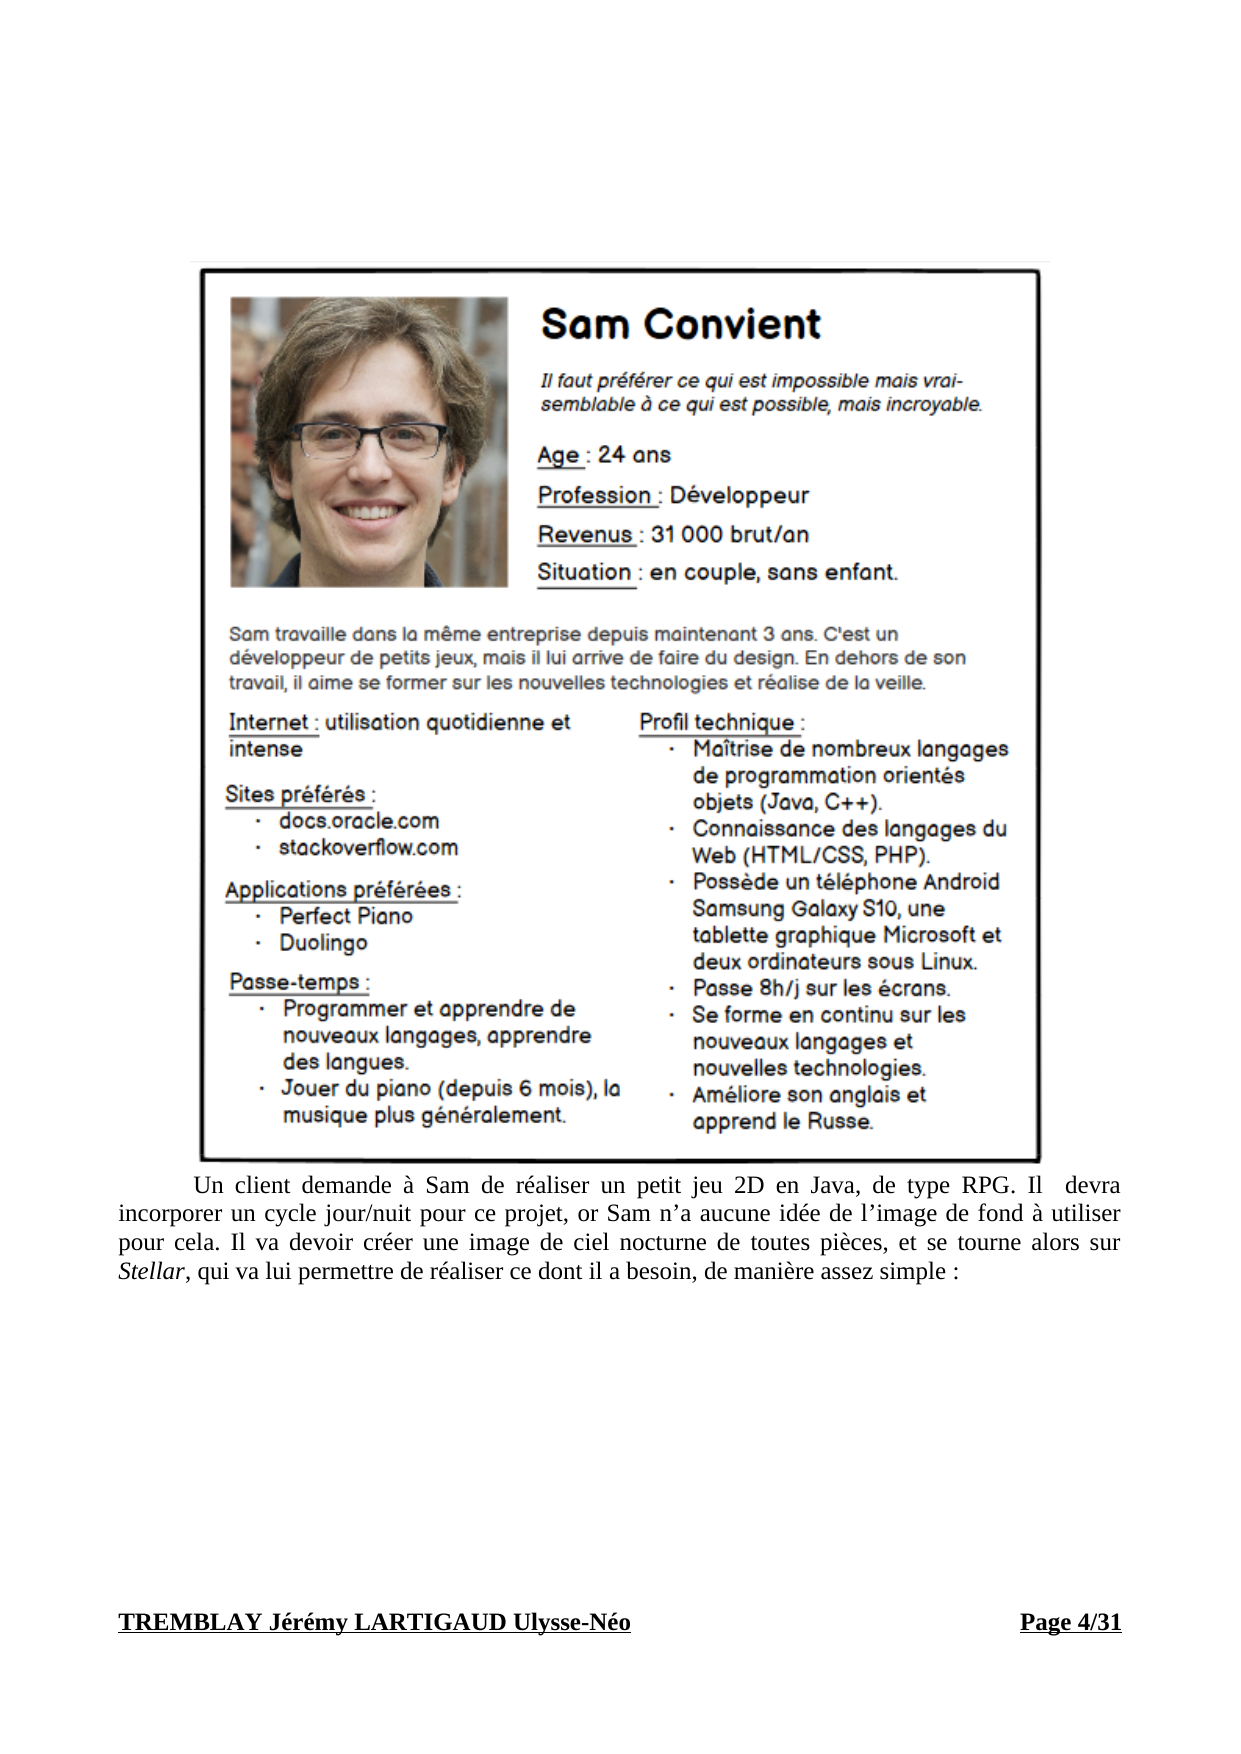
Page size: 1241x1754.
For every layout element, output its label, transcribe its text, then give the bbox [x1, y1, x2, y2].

text Un client demande à Sam de réaliser un petit jeu 2D en Java, de type RPG. Il devra incorporer un cycle jour/nuit pour ce projet, or Sam n’a aucune idée de l’image de fond à utiliser pour cela. Il va devoir créer une image de ciel nocturne de toutes pièces, et se tourne alors sur Stellar, qui va lui permettre de réaliser ce dont il a besoin, de manière assez simple : [118, 291, 1122, 1285]
picture [190, 261, 1050, 1170]
